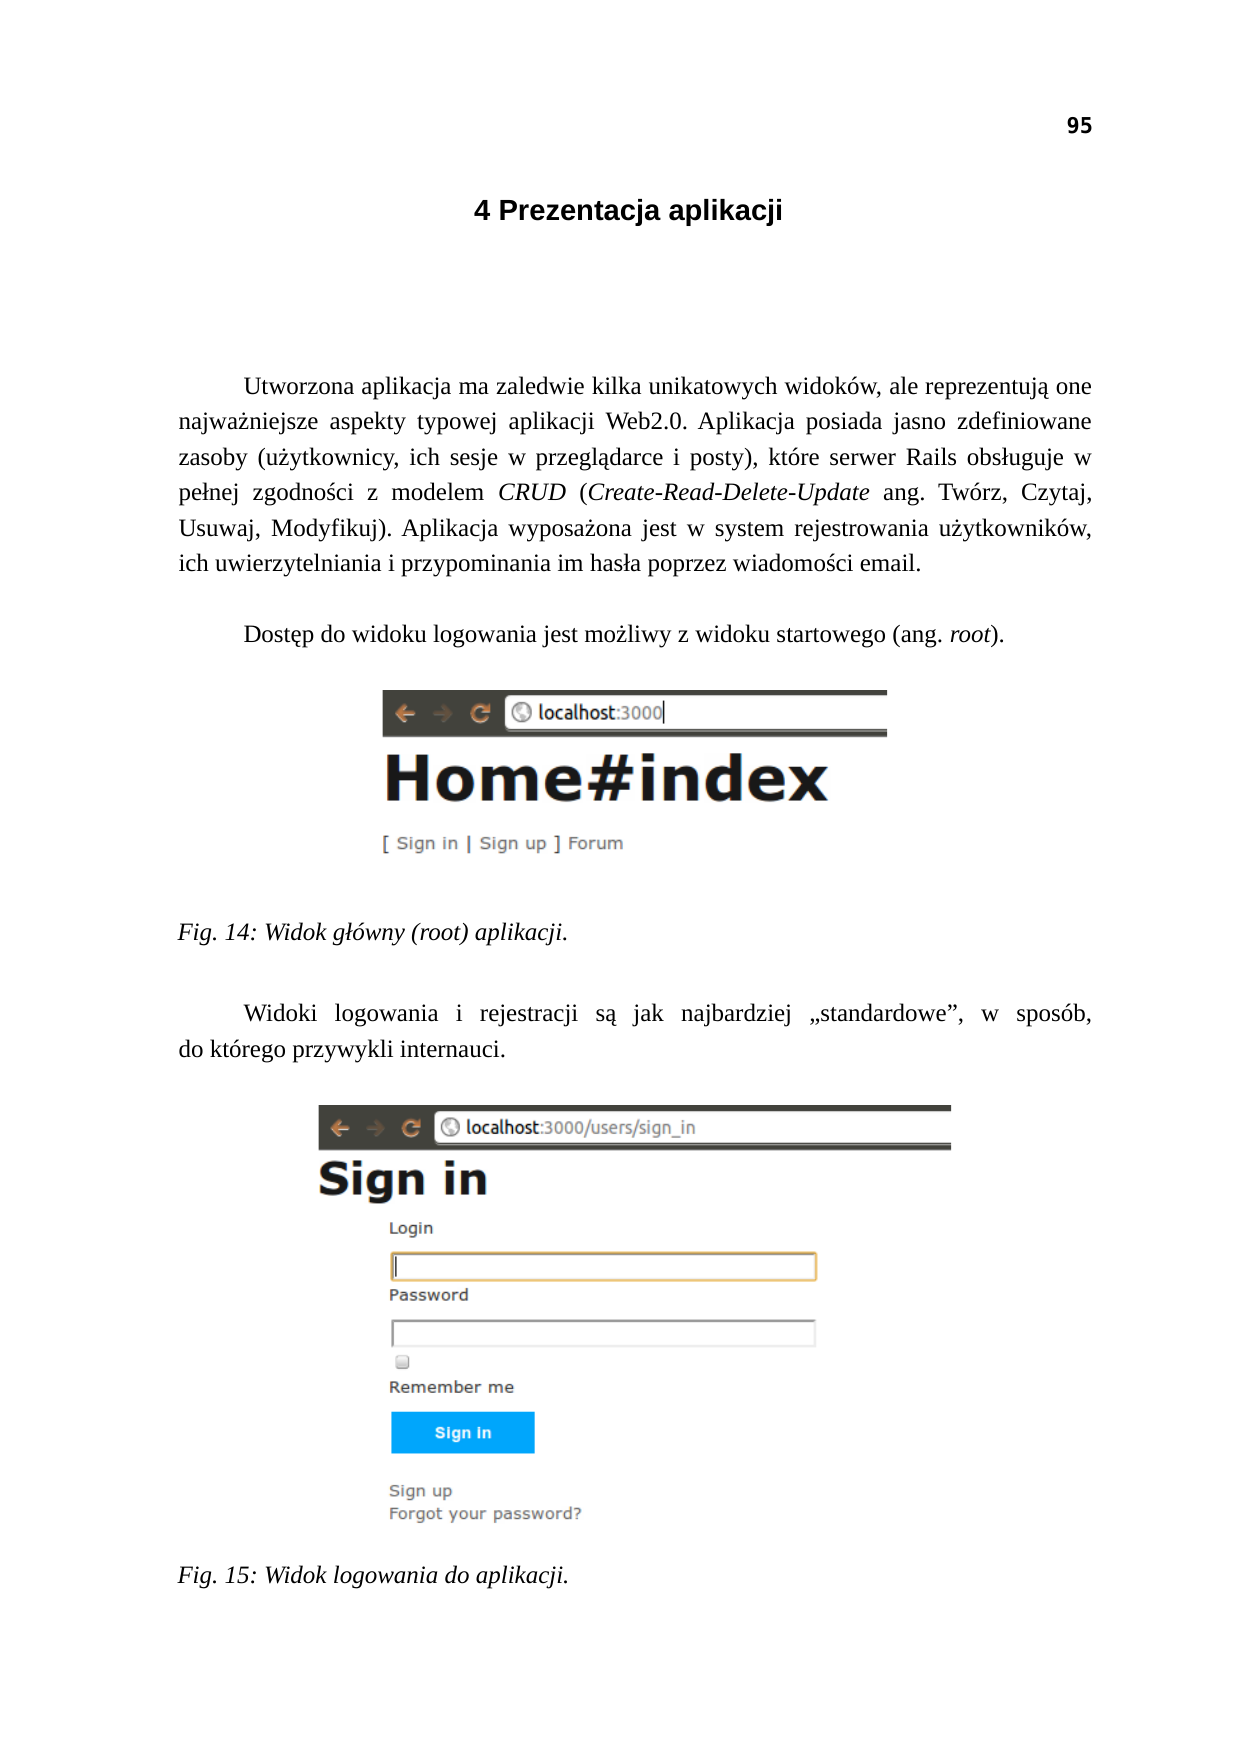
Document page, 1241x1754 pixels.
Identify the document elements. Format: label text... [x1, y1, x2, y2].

picture [382, 690, 888, 899]
text Utworzona aplikacja ma zaledwie kilka unikatowych widoków, ale reprezentują one najważniejsze aspekty typowej aplikacji Web2.0. Aplikacja posiada jasno zdefiniowane zasoby (użytkownicy, ich sesje w przeglądarce i posty), które serwer Rails obsługuje w pełnej zgodności z modelem CRUD (Create-Read-Delete-Update ang. Twórz, Czytaj, Usuwaj, Modyfikuj). Aplikacja wyposażona jest w system rejestrowania użytkowników, ich uwierzytelniania i przypominania im hasła poprzez wiadomości email. [178, 366, 1093, 578]
table_header [177, 1100, 1093, 1547]
text Fig. 15: Widok logowania do aplikacji. [177, 1560, 1093, 1588]
text Dostęp do widoku logowania jest możliwy z widoku startowego (ang. root). [178, 614, 1093, 649]
table_header [177, 685, 1093, 904]
picture [318, 1105, 952, 1542]
text Fig. 14: Widok główny (root) aplikacji. [177, 917, 1093, 945]
list Prezentacja aplikacji [177, 193, 1093, 226]
text Widoki logowania i rejestracji są jak najbardziej „standardowe”, w sposób, do którego przywykli internauci. [178, 993, 1093, 1064]
